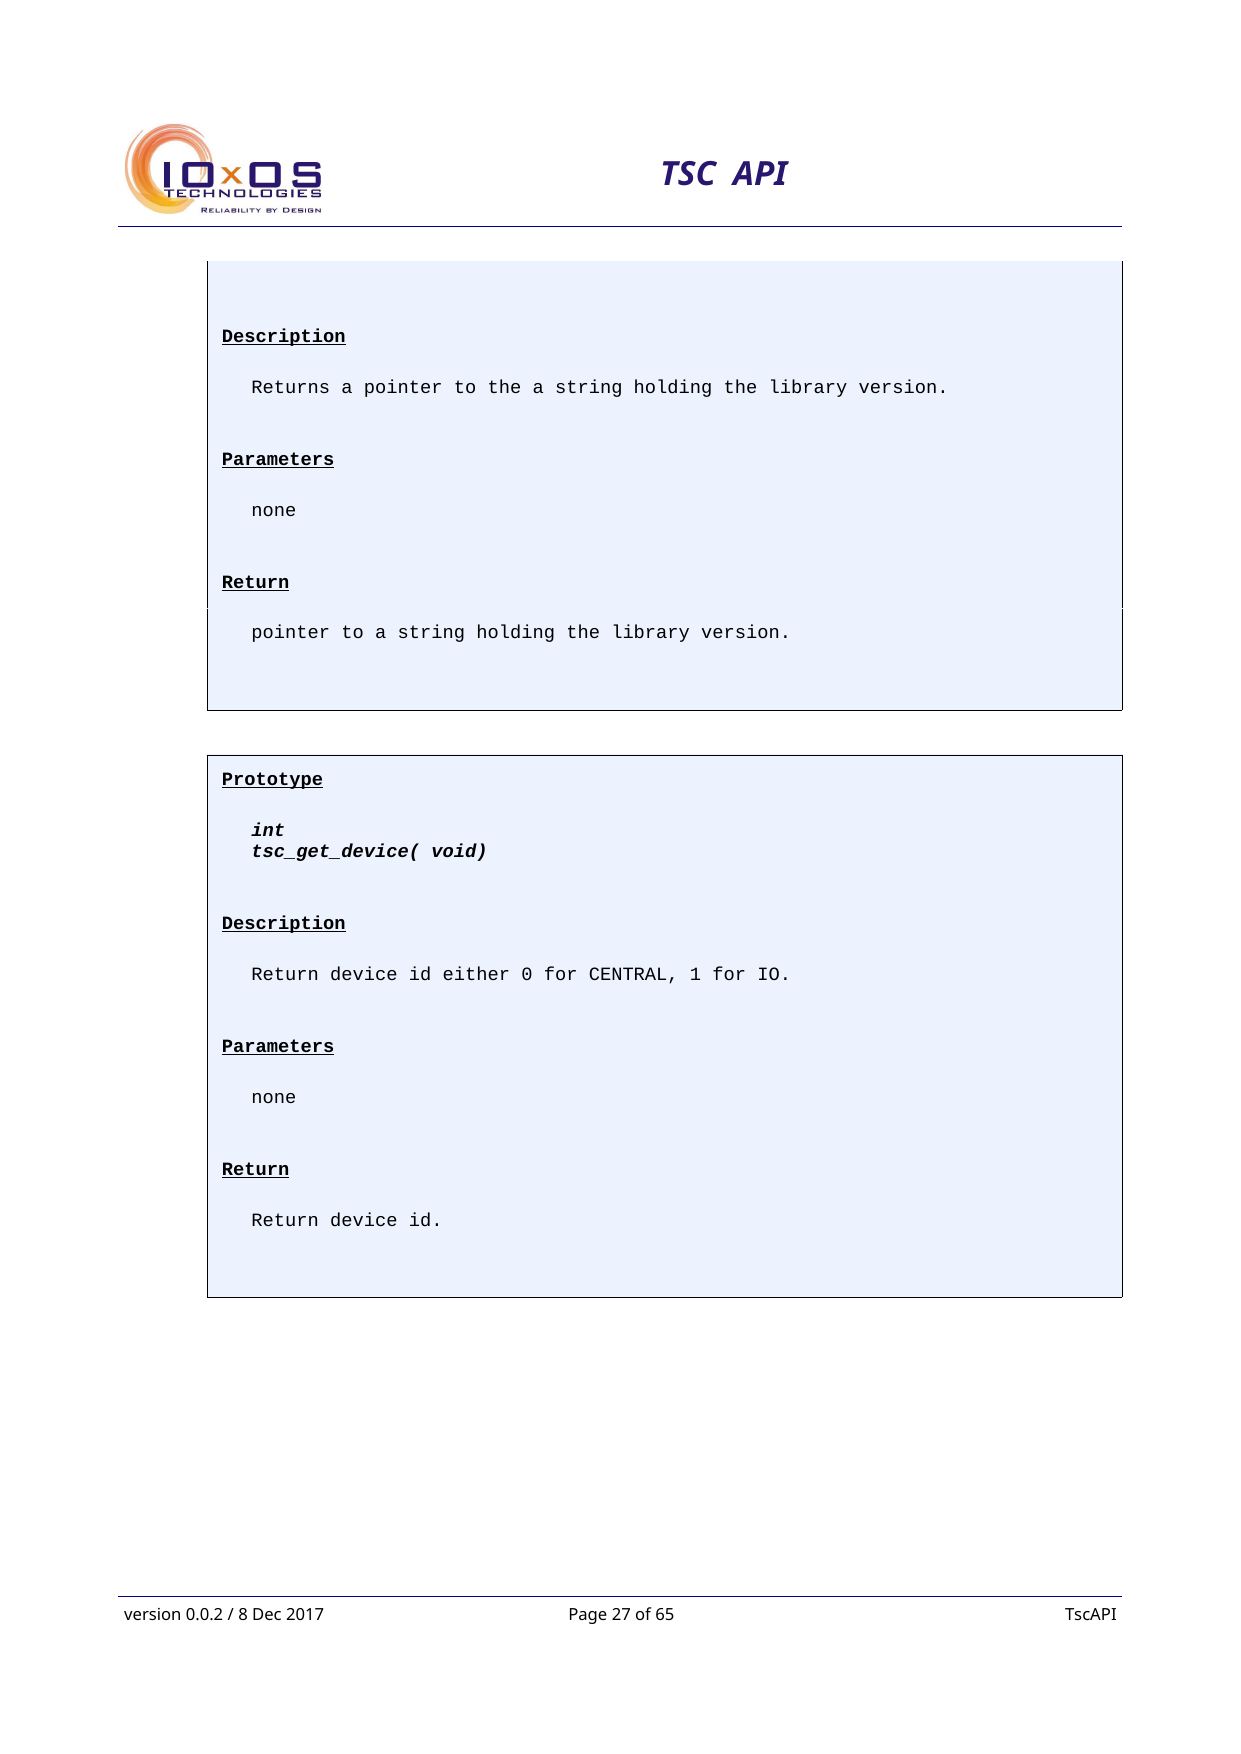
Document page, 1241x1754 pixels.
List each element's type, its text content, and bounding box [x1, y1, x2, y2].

text none [208, 486, 1122, 522]
text tsc_get_device( void) [208, 842, 1122, 863]
text none [208, 1073, 1122, 1109]
text pointer to a string holding the library version. [208, 608, 1122, 659]
text Return device id. [208, 1196, 1122, 1246]
subtitle Parameters [208, 1022, 1122, 1073]
text Returns a pointer to the a string holding the library version. [208, 363, 1122, 399]
subtitle Description [208, 312, 1122, 363]
subtitle Return [208, 1145, 1122, 1196]
text Prototype [208, 756, 1122, 806]
subtitle Description [208, 899, 1122, 950]
subtitle Return [208, 558, 1122, 608]
subtitle Parameters [208, 435, 1122, 486]
picture [123, 123, 323, 217]
text Return device id either 0 for CENTRAL, 1 for IO. [208, 950, 1122, 986]
text int [208, 806, 1122, 842]
